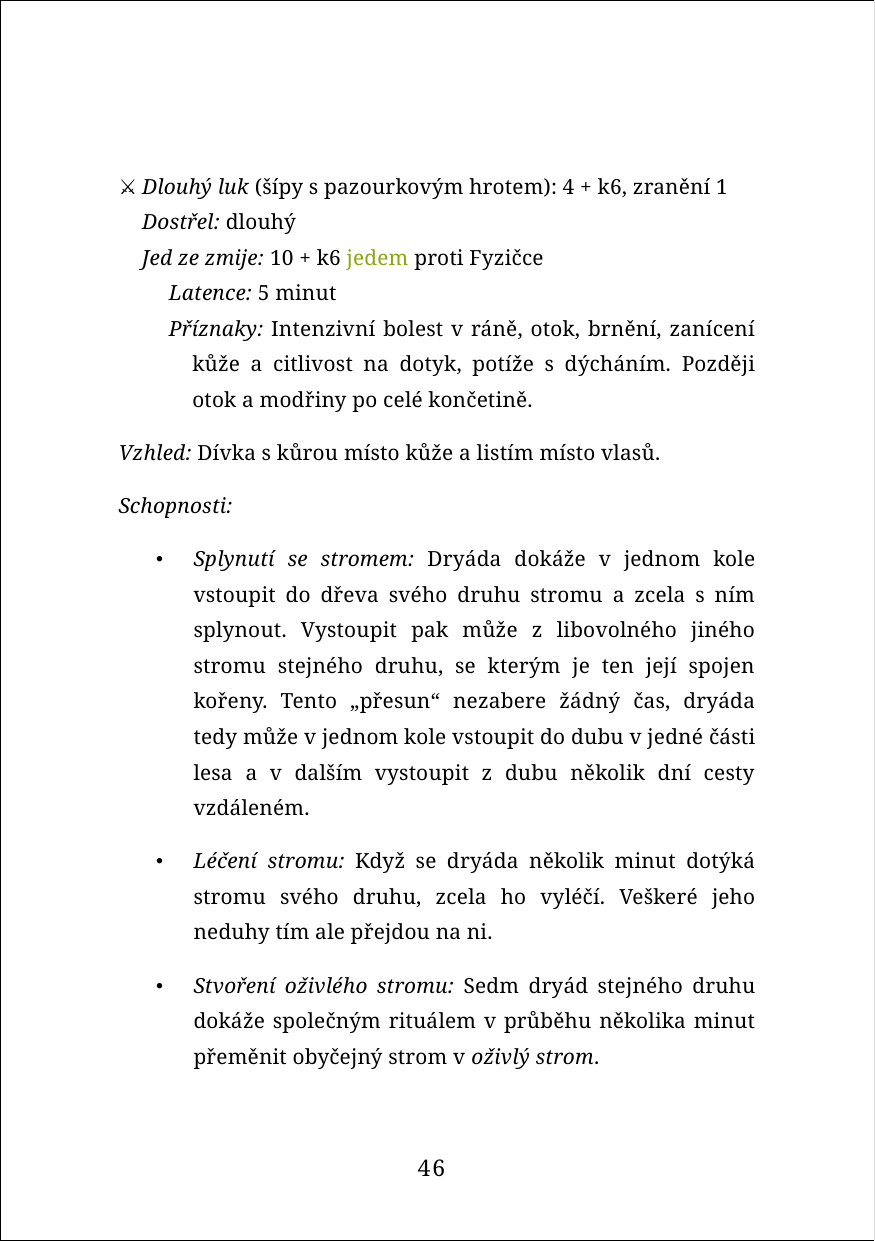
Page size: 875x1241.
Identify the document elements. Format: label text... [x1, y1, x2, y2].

text Schopnosti: [118, 491, 756, 520]
list Léčení stromu: Když se dryáda několik minut dotýká stromu svého druhu, zcela ho vyléčí. Veškeré jeho neduhy tím ale přejdou na ni. [156, 846, 756, 946]
text Vzhled: Dívka s kůrou místo kůže a listím místo vlasů. [118, 438, 756, 467]
list Splynutí se stromem: Dryáda dokáže v jednom kole vstoupit do dřeva svého druhu stromu a zcela s ním splynout. Vystoupit pak může z libovolného jiného stromu stejného druhu, se kterým je ten její spojen kořeny. Tento „přesun“ nezabere žádný čas, dryáda tedy může v jednom kole vstoupit do dubu v jedné části lesa a v dalším vystoupit z dubu několik dní cesty vzdáleném. [156, 544, 756, 822]
list Stvoření oživlého stromu: Sedm dryád stejného druhu dokáže společným rituálem v průběhu několika minut přeměnit obyčejný strom v oživlý strom. [156, 971, 756, 1070]
text Příznaky: Intenzivní bolest v ráně, otok, brnění, zanícení kůže a citlivost na dotyk, potíže s dýcháním. Později otok a modřiny po celé končetině. [168, 314, 756, 413]
text Dostřel: dlouhý [142, 207, 756, 236]
text ⚔ Dlouhý luk (šípy s pazourkovým hrotem): 4 + k6, zranění 1 [118, 172, 756, 200]
text Jed ze zmije: 10 + k6 jedem proti Fyzičce [142, 243, 756, 271]
text Latence: 5 minut [168, 278, 756, 307]
